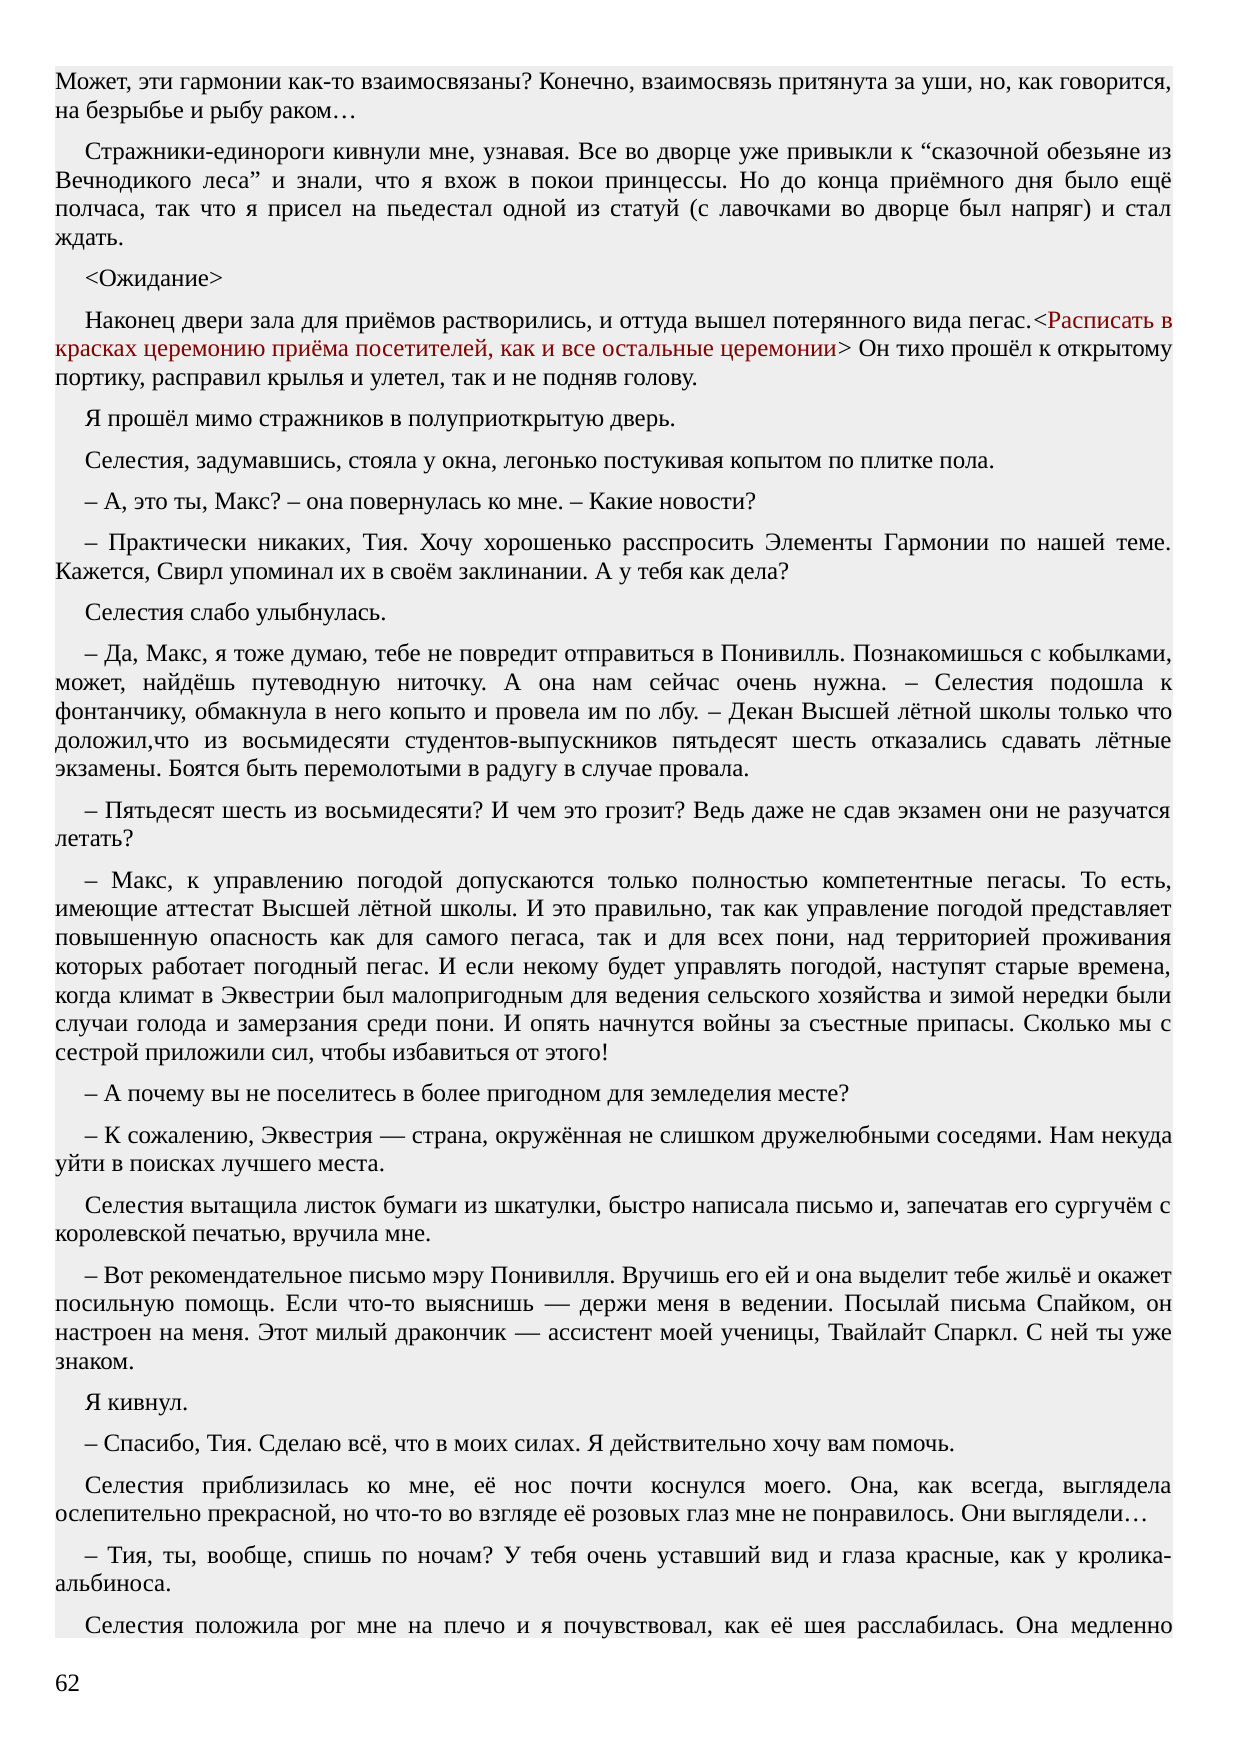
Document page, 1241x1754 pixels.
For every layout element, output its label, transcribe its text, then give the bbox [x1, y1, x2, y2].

text Я прошёл мимо стражников в полуприоткрытую дверь. [55, 403, 1173, 432]
text – Вот рекомендательное письмо мэру Понивилля. Вручишь его ей и она выделит тебе жильё и окажет посильную помощь. Если что-то выяснишь — держи меня в ведении. Посылай письма Спайком, он настроен на меня. Этот милый дракончик — ассистент моей ученицы, Твайлайт Спаркл. С ней ты уже знаком. [55, 1260, 1173, 1375]
text Наконец двери зала для приёмов растворились, и оттуда вышел потерянного вида пегас.<Расписать в красках церемонию приёма посетителей, как и все остальные церемонии> Он тихо прошёл к открытому портику, расправил крылья и улетел, так и не подняв голову. [55, 305, 1173, 391]
text – Практически никаких, Тия. Хочу хорошенько расспросить Элементы Гармонии по нашей теме. Кажется, Свирл упоминал их в своём заклинании. А у тебя как дела? [55, 527, 1173, 585]
text Селестия положила рог мне на плечо и я почувствовал, как её шея расслабилась. Она медленно [55, 1610, 1173, 1638]
text – К сожалению, Эквестрия — страна, окружённая не слишком дружелюбными соседями. Нам некуда уйти в поисках лучшего места. [55, 1120, 1173, 1177]
text – Спасибо, Тия. Сделаю всё, что в моих силах. Я действительно хочу вам помочь. [55, 1428, 1173, 1457]
text – Пятьдесят шесть из восьмидесяти? И чем это грозит? Ведь даже не сдав экзамен они не разучатся летать? [55, 795, 1173, 852]
text Селестия, задумавшись, стояла у окна, легонько постукивая копытом по плитке пола. [55, 445, 1173, 473]
text Может, эти гармонии как-то взаимосвязаны? Конечно, взаимосвязь притянута за уши, но, как говорится, на безрыбье и рыбу раком… [55, 66, 1173, 123]
text – А почему вы не поселитесь в более пригодном для земледелия месте? [55, 1078, 1173, 1107]
text <Ожидание> [55, 263, 1173, 292]
text Стражники-единороги кивнули мне, узнавая. Все во дворце уже привыкли к “сказочной обезьяне из Вечнодикого леса” и знали, что я вхож в покои принцессы. Но до конца приёмного дня было ещё полчаса, так что я присел на пьедестал одной из статуй (с лавочками во дворце был напряг) и стал ждать. [55, 136, 1173, 251]
text Я кивнул. [55, 1387, 1173, 1416]
text Селестия слабо улыбнулась. [55, 597, 1173, 626]
text – А, это ты, Макс? – она повернулась ко мне. – Какие новости? [55, 486, 1173, 515]
text – Тия, ты, вообще, спишь по ночам? У тебя очень уставший вид и глаза красные, как у кролика-альбиноса. [55, 1540, 1173, 1597]
text Селестия приблизилась ко мне, её нос почти коснулся моего. Она, как всегда, выглядела ослепительно прекрасной, но что-то во взгляде её розовых глаз мне не понравилось. Они выглядели… [55, 1470, 1173, 1527]
text – Макс, к управлению погодой допускаются только полностью компетентные пегасы. То есть, имеющие аттестат Высшей лётной школы. И это правильно, так как управление погодой представляет повышенную опасность как для самого пегаса, так и для всех пони, над территорией проживания которых работает погодный пегас. И если некому будет управлять погодой, наступят старые времена, когда климат в Эквестрии был малопригодным для ведения сельского хозяйства и зимой нередки были случаи голода и замерзания среди пони. И опять начнутся войны за съестные припасы. Сколько мы с сестрой приложили сил, чтобы избавиться от этого! [55, 865, 1173, 1066]
text Селестия вытащила листок бумаги из шкатулки, быстро написала письмо и, запечатав его сургучём с королевской печатью, вручила мне. [55, 1190, 1173, 1247]
text – Да, Макс, я тоже думаю, тебе не повредит отправиться в Понивилль. Познакомишься с кобылками, может, найдёшь путеводную ниточку. А она нам сейчас очень нужна. – Селестия подошла к фонтанчику, обмакнула в него копыто и провела им по лбу. – Декан Высшей лётной школы только что доложил,что из восьмидесяти студентов-выпускников пятьдесят шесть отказались сдавать лётные экзамены. Боятся быть перемолотыми в радугу в случае провала. [55, 638, 1173, 782]
